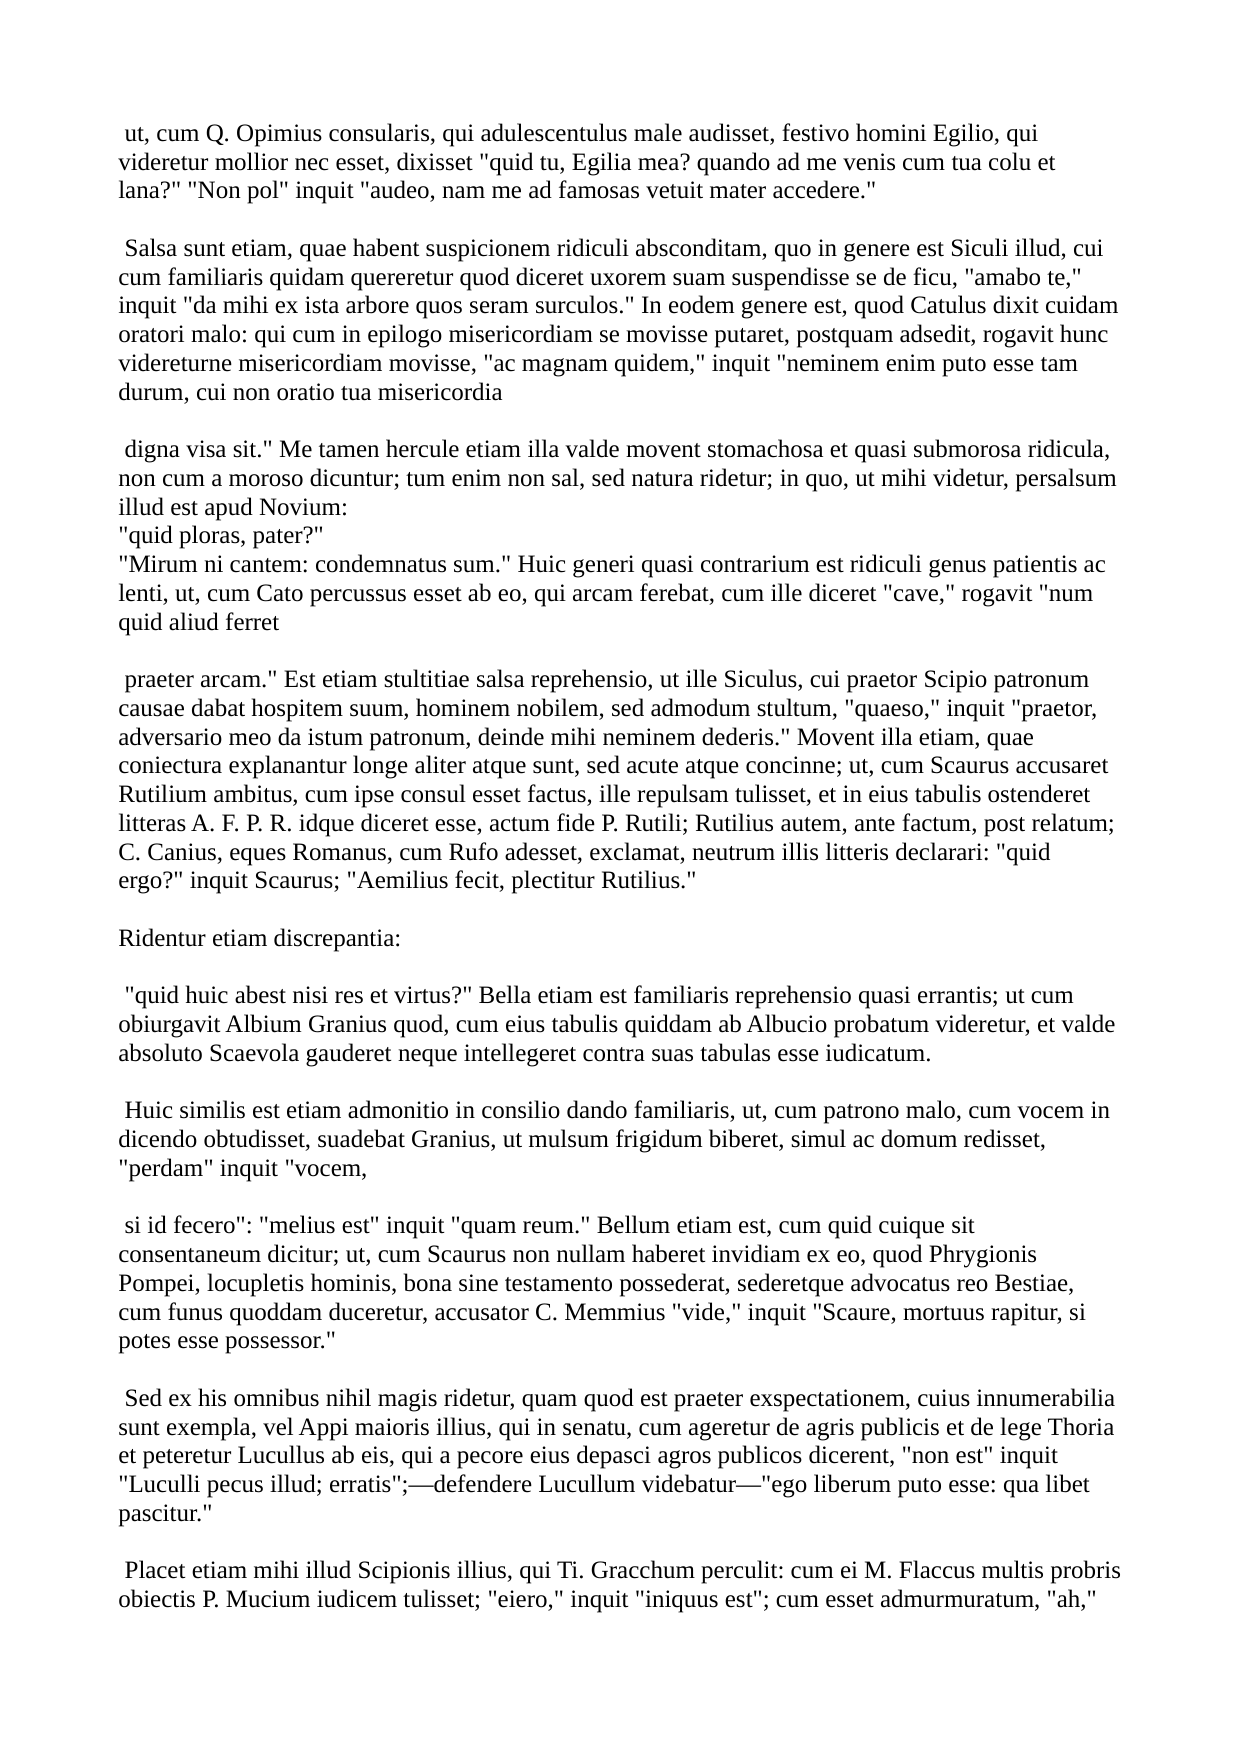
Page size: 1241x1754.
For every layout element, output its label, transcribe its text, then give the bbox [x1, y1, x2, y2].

text digna visa sit." Me tamen hercule etiam illa valde movent stomachosa et quasi submorosa ridicula, non cum a moroso dicuntur; tum enim non sal, sed natura ridetur; in quo, ut mihi videtur, persalsum illud est apud Novium: [118, 434, 1122, 521]
text "Mirum ni cantem: condemnatus sum." Huic generi quasi contrarium est ridiculi genus patientis ac lenti, ut, cum Cato percussus esset ab eo, qui arcam ferebat, cum ille diceret "cave," rogavit "num quid aliud ferret [118, 549, 1122, 636]
text si id fecero": "melius est" inquit "quam reum." Bellum etiam est, cum quid cuique sit consentaneum dicitur; ut, cum Scaurus non nullam haberet invidiam ex eo, quod Phrygionis Pompei, locupletis hominis, bona sine testamento possederat, sederetque advocatus reo Bestiae, cum funus quoddam duceretur, accusator C. Memmius "vide," inquit "Scaure, mortuus rapitur, si potes esse possessor." [118, 1211, 1122, 1354]
text Placet etiam mihi illud Scipionis illius, qui Ti. Gracchum perculit: cum ei M. Flaccus multis probris obiectis P. Mucium iudicem tulisset; "eiero," inquit "iniquus est"; cum esset admurmuratum, "ah," [118, 1556, 1122, 1613]
text ut, cum Q. Opimius consularis, qui adulescentulus male audisset, festivo homini Egilio, qui videretur mollior nec esset, dixisset "quid tu, Egilia mea? quando ad me venis cum tua colu et lana?" "Non pol" inquit "audeo, nam me ad famosas vetuit mater accedere." [118, 118, 1122, 204]
text praeter arcam." Est etiam stultitiae salsa reprehensio, ut ille Siculus, cui praetor Scipio patronum causae dabat hospitem suum, hominem nobilem, sed admodum stultum, "quaeso," inquit "praetor, adversario meo da istum patronum, deinde mihi neminem dederis." Movent illa etiam, quae coniectura explanantur longe aliter atque sunt, sed acute atque concinne; ut, cum Scaurus accusaret Rutilium ambitus, cum ipse consul esset factus, ille repulsam tulisset, et in eius tabulis ostenderet litteras A. F. P. R. idque diceret esse, actum fide P. Rutili; Rutilius autem, ante factum, post relatum; C. Canius, eques Romanus, cum Rufo adesset, exclamat, neutrum illis litteris declarari: "quid ergo?" inquit Scaurus; "Aemilius fecit, plectitur Rutilius." [118, 664, 1122, 894]
text "quid ploras, pater?" [118, 521, 1122, 549]
text "quid huic abest nisi res et virtus?" Bella etiam est familiaris reprehensio quasi errantis; ut cum obiurgavit Albium Granius quod, cum eius tabulis quiddam ab Albucio probatum videretur, et valde absoluto Scaevola gauderet neque intellegeret contra suas tabulas esse iudicatum. [118, 981, 1122, 1067]
text Huic similis est etiam admonitio in consilio dando familiaris, ut, cum patrono malo, cum vocem in dicendo obtudisset, suadebat Granius, ut mulsum frigidum biberet, simul ac domum redisset, "perdam" inquit "vocem, [118, 1096, 1122, 1182]
text Sed ex his omnibus nihil magis ridetur, quam quod est praeter exspectationem, cuius innumerabilia sunt exempla, vel Appi maioris illius, qui in senatu, cum ageretur de agris publicis et de lege Thoria et peteretur Lucullus ab eis, qui a pecore eius depasci agros publicos dicerent, "non est" inquit "Luculli pecus illud; erratis";—defendere Lucullum videbatur—"ego liberum puto esse: qua libet pascitur." [118, 1383, 1122, 1527]
text Ridentur etiam discrepantia: [118, 923, 1122, 952]
text Salsa sunt etiam, quae habent suspicionem ridiculi absconditam, quo in genere est Siculi illud, cui cum familiaris quidam quereretur quod diceret uxorem suam suspendisse se de ficu, "amabo te," inquit "da mihi ex ista arbore quos seram surculos." In eodem genere est, quod Catulus dixit cuidam oratori malo: qui cum in epilogo misericordiam se movisse putaret, postquam adsedit, rogavit hunc videreturne misericordiam movisse, "ac magnam quidem," inquit "neminem enim puto esse tam durum, cui non oratio tua misericordia [118, 233, 1122, 406]
